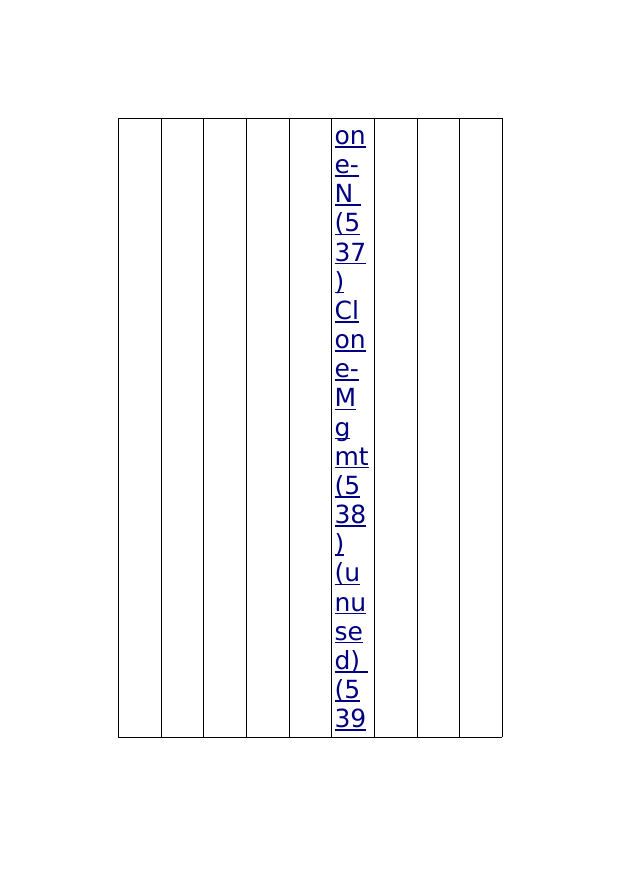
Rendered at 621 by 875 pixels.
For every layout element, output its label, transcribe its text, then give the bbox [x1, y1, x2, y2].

table_cell [290, 119, 331, 737]
table_cell [418, 119, 459, 737]
table_cell [460, 119, 502, 737]
table_cell [375, 119, 417, 737]
table_cell one-N (537) Clone-Mgmt (538) (unused) (539 [332, 119, 374, 737]
table_cell [162, 119, 203, 737]
table_cell [119, 119, 161, 737]
table_cell [204, 119, 246, 737]
table_cell [247, 119, 289, 737]
